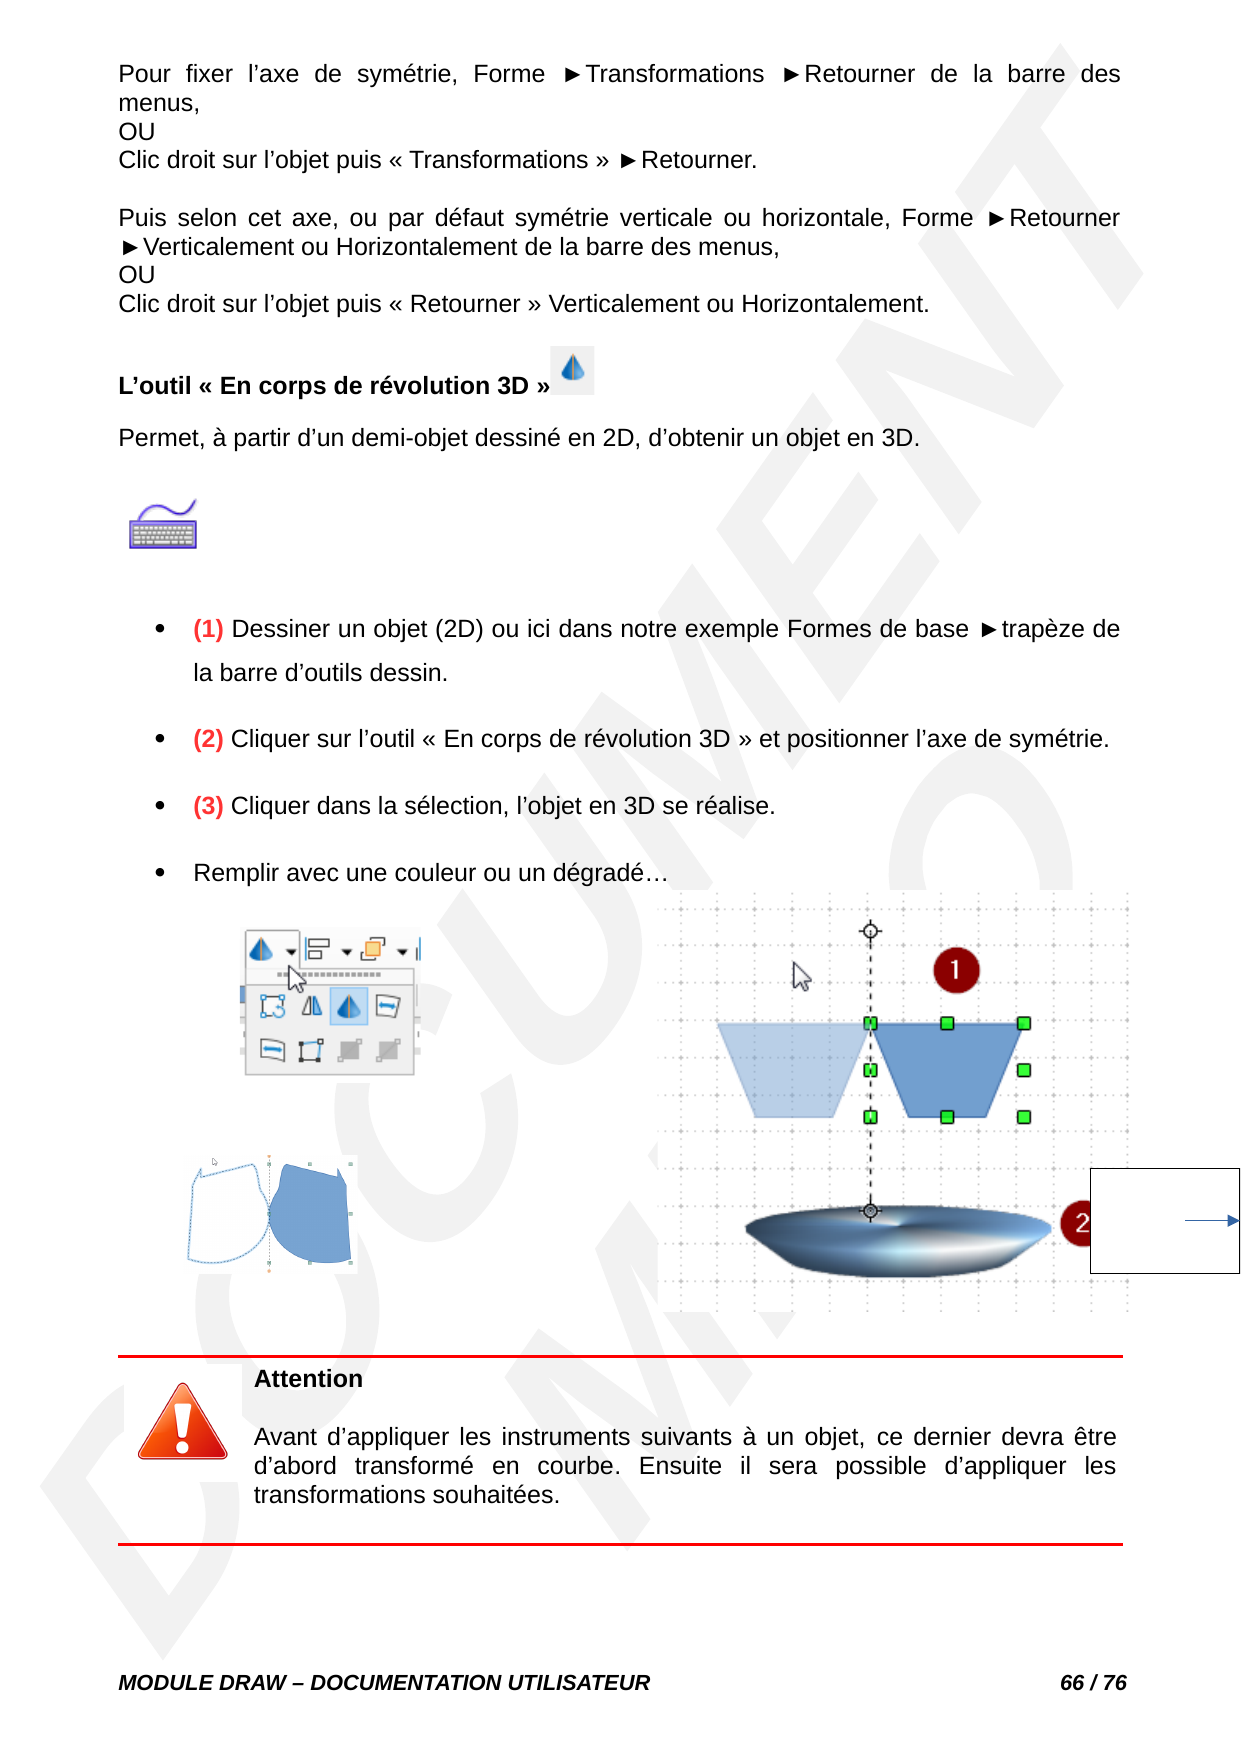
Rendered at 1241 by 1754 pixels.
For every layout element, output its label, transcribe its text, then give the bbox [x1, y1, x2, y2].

list (1) Dessiner un objet (2D) ou ici dans notre exemple Formes de base ►trapèze de la barre d’outils dessin. [156, 614, 1122, 686]
text Clic droit sur l’objet puis « Retourner » Verticalement ou Horizontalement. [118, 289, 1122, 318]
text Clic droit sur l’objet puis « Transformations » ►Retourner. [118, 145, 1122, 174]
table_header Attention Avant d’appliquer les instruments suivants à un objet, ce dernier devra être d’abord transformé en courbe. Ensuite il sera possible d’appliquer les transformations souhaitées. [248, 1358, 1123, 1543]
picture [182, 1155, 358, 1274]
text Puis selon cet axe, ou par défaut symétrie verticale ou horizontale, Forme ►Retourner ►Verticalement ou Horizontalement de la barre des menus, [118, 203, 1122, 260]
list Remplir avec une couleur ou un dégradé… [156, 858, 1122, 887]
picture [124, 1364, 242, 1482]
list (2) Cliquer sur l’outil « En corps de révolution 3D » et positionner l’axe de symétrie. [156, 724, 1122, 753]
list (3) Cliquer dans la sélection, l’objet en 3D se réalise. [156, 791, 1122, 820]
text Permet, à partir d’un demi-objet dessiné en 2D, d’obtenir un objet en 3D. [118, 423, 1122, 452]
text L’outil « En corps de révolution 3D » [118, 347, 1122, 400]
text Pour fixer l’axe de symétrie, Forme ►Transformations ►Retourner de la barre des menus, [118, 59, 1122, 117]
text OU [118, 117, 1122, 145]
picture [239, 927, 421, 1083]
picture [125, 488, 200, 563]
table_header [118, 1358, 248, 1543]
picture [657, 890, 1130, 1312]
picture [550, 346, 595, 395]
text OU [118, 260, 1122, 289]
